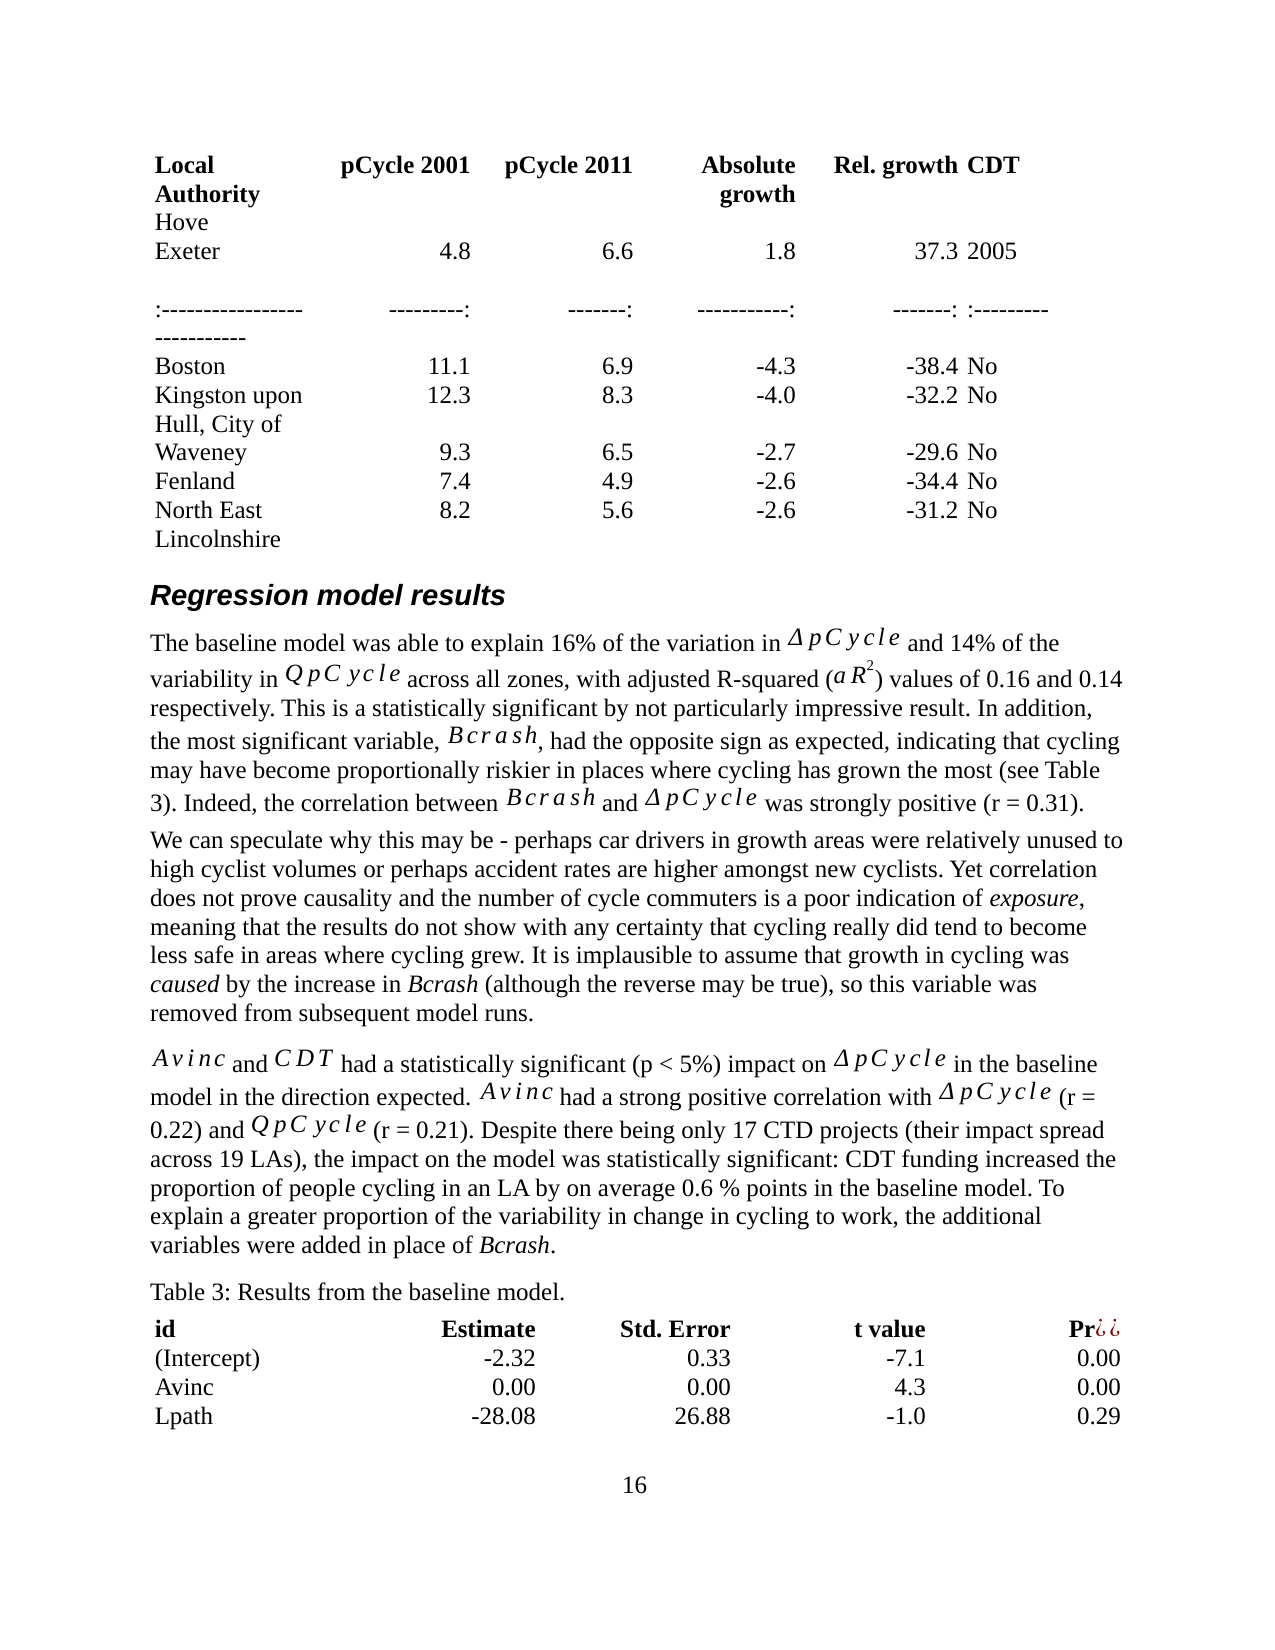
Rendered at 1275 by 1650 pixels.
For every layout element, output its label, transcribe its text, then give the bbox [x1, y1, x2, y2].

table_cell [963, 208, 1125, 236]
table_cell -28.08 [345, 1401, 540, 1429]
table_header pCycle 2001 [313, 150, 475, 207]
table_cell 6.9 [475, 351, 637, 380]
table_cell -7.1 [735, 1343, 930, 1372]
table_cell [313, 265, 475, 294]
table_cell 11.1 [313, 351, 475, 380]
table_cell -------: [475, 294, 637, 351]
table_cell -4.3 [638, 351, 800, 380]
table_cell Lpath [150, 1401, 345, 1429]
table_cell 5.6 [475, 495, 637, 552]
table_cell [475, 208, 637, 236]
table_cell :---------------------------- [150, 294, 312, 351]
table_header t value [735, 1315, 930, 1343]
table_cell ---------: [313, 294, 475, 351]
table_cell No [963, 380, 1125, 437]
table_cell 0.00 [930, 1372, 1125, 1401]
table_cell [475, 265, 637, 294]
table_cell 6.6 [475, 236, 637, 265]
table_cell -------: [800, 294, 962, 351]
table_cell 12.3 [313, 380, 475, 437]
text We can speculate why this may be - perhaps car drivers in growth areas were relatively unused to high cyclist volumes or perhaps accident rates are higher amongst new cyclists. Yet correlation does not prove causality and the number of cycle commuters is a poor indication of exposure, meaning that the results do not show with any certainty that cycling really did tend to become less safe in areas where cycling grew. It is implausible to assume that growth in cycling was caused by the increase in Bcrash (although the reverse may be true), so this variable was removed from subsequent model runs. [150, 826, 1125, 1027]
subtitle Regression model results [150, 577, 1125, 611]
table_cell 9.3 [313, 438, 475, 466]
table_cell 4.9 [475, 466, 637, 495]
table_cell [638, 265, 800, 294]
table_header Rel. growth [800, 150, 962, 207]
table_cell No [963, 438, 1125, 466]
table_cell 6.5 [475, 438, 637, 466]
table_header Absolute growth [638, 150, 800, 207]
table_cell -34.4 [800, 466, 962, 495]
table_cell [963, 265, 1125, 294]
table_cell [150, 265, 312, 294]
table_cell No [963, 351, 1125, 380]
table_header Pr [930, 1315, 1125, 1343]
table_cell 8.2 [313, 495, 475, 552]
table_cell 7.4 [313, 466, 475, 495]
table_cell -38.4 [800, 351, 962, 380]
table_cell [638, 208, 800, 236]
table_cell Avinc [150, 1372, 345, 1401]
table_cell 26.88 [540, 1401, 735, 1429]
table_cell 4.8 [313, 236, 475, 265]
table_header Local Authority [150, 150, 312, 207]
table_cell -31.2 [800, 495, 962, 552]
table_cell Kingston upon Hull, City of [150, 380, 312, 437]
text Table 3: Results from the baseline model. [150, 1277, 1125, 1306]
table_cell [800, 265, 962, 294]
table_cell -----------: [638, 294, 800, 351]
table_cell -29.6 [800, 438, 962, 466]
table_cell No [963, 495, 1125, 552]
table_cell No [963, 466, 1125, 495]
table_cell :--------- [963, 294, 1125, 351]
table_cell 0.00 [540, 1372, 735, 1401]
table_header CDT [963, 150, 1125, 207]
table_cell [313, 208, 475, 236]
table_cell 0.00 [345, 1372, 540, 1401]
table_header pCycle 2011 [475, 150, 637, 207]
table_cell 0.00 [930, 1343, 1125, 1372]
table_cell -2.32 [345, 1343, 540, 1372]
table_cell -1.0 [735, 1401, 930, 1429]
table_cell 4.3 [735, 1372, 930, 1401]
table_cell Hove [150, 208, 312, 236]
table_cell -4.0 [638, 380, 800, 437]
table_cell 0.33 [540, 1343, 735, 1372]
text The baseline model was able to explain 16% of the variation in and 14% of the variability in across all zones, with adjusted R-squared () values of 0.16 and 0.14 respectively. This is a statistically significant by not particularly impressive result. In addition, the most significant variable, , had the opposite sign as expected, indicating that cycling may have become proportionally riskier in places where cycling has grown the most (see Table 3). Indeed, the correlation between and was strongly positive (r = 0.31). [150, 623, 1125, 817]
table_cell 1.8 [638, 236, 800, 265]
table_cell Boston [150, 351, 312, 380]
table_cell 37.3 [800, 236, 962, 265]
table_cell -2.6 [638, 466, 800, 495]
table_cell -2.7 [638, 438, 800, 466]
table_header Estimate [345, 1315, 540, 1343]
table_cell 0.29 [930, 1401, 1125, 1429]
table_cell 2005 [963, 236, 1125, 265]
table_cell Waveney [150, 438, 312, 466]
table_cell North East Lincolnshire [150, 495, 312, 552]
table_cell (Intercept) [150, 1343, 345, 1372]
table_cell 8.3 [475, 380, 637, 437]
table_cell Fenland [150, 466, 312, 495]
table_header Std. Error [540, 1315, 735, 1343]
table_header id [150, 1315, 345, 1343]
table_cell -32.2 [800, 380, 962, 437]
table_cell -2.6 [638, 495, 800, 552]
table_cell Exeter [150, 236, 312, 265]
table_cell [800, 208, 962, 236]
text and had a statistically significant (p < 5%) impact on in the baseline model in the direction expected. had a strong positive correlation with (r = 0.22) and (r = 0.21). Despite there being only 17 CTD projects (their impact spread across 19 LAs), the impact on the model was statistically significant: CDT funding increased the proportion of people cycling in an LA by on average 0.6 % points in the baseline model. To explain a greater proportion of the variability in change in cycling to work, the additional variables were added in place of Bcrash. [150, 1045, 1125, 1259]
